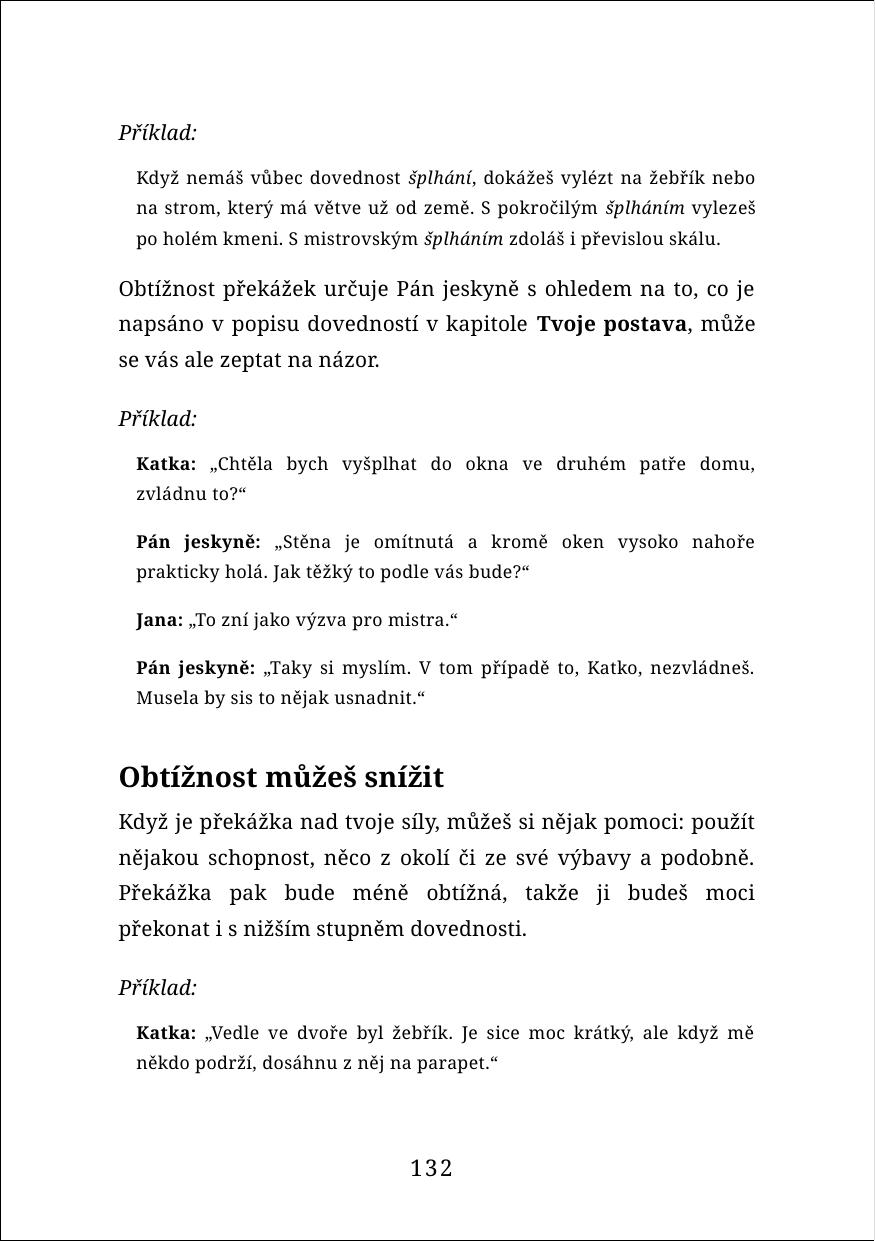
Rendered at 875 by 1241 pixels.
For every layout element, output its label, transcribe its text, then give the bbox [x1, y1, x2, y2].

text Pán jeskyně: „Stěna je omítnutá a kromě oken vysoko nahoře prakticky holá. Jak těžký to podle vás bude?“ [136, 529, 756, 584]
text Jana: „To zní jako výzva pro mistra.“ [136, 608, 756, 632]
text Když je překážka nad tvoje síly, můžeš si nějak pomoci: použít nějakou schopnost, něco z okolí či ze své výbavy a podobně. Překážka pak bude méně obtížná, takže ji budeš moci překonat i s nižším stupněm dovednosti. [118, 807, 756, 942]
text Příklad: [118, 118, 756, 147]
subtitle Obtížnost můžeš snížit [118, 757, 756, 796]
text Příklad: [118, 404, 756, 432]
text Když nemáš vůbec dovednost šplhání, dokážeš vylézt na žebřík nebo na strom, který má větve už od země. S pokročilým šplháním vylezeš po holém kmeni. S mistrovským šplháním zdoláš i převislou skálu. [136, 166, 756, 250]
text Katka: „Vedle ve dvoře byl žebřík. Je sice moc krátký, ale když mě někdo podrží, dosáhnu z něj na parapet.“ [136, 1020, 756, 1075]
text Příklad: [118, 973, 756, 1002]
text Katka: „Chtěla bych vyšplhat do okna ve druhém patře domu, zvládnu to?“ [136, 451, 756, 506]
text Pán jeskyně: „Taky si myslím. V tom případě to, Katko, nezvládneš. Musela by sis to nějak usnadnit.“ [136, 656, 756, 710]
text Obtížnost překážek určuje Pán jeskyně s ohledem na to, co je napsáno v popisu dovedností v kapitole Tvoje postava, může se vás ale zeptat na názor. [118, 274, 756, 373]
